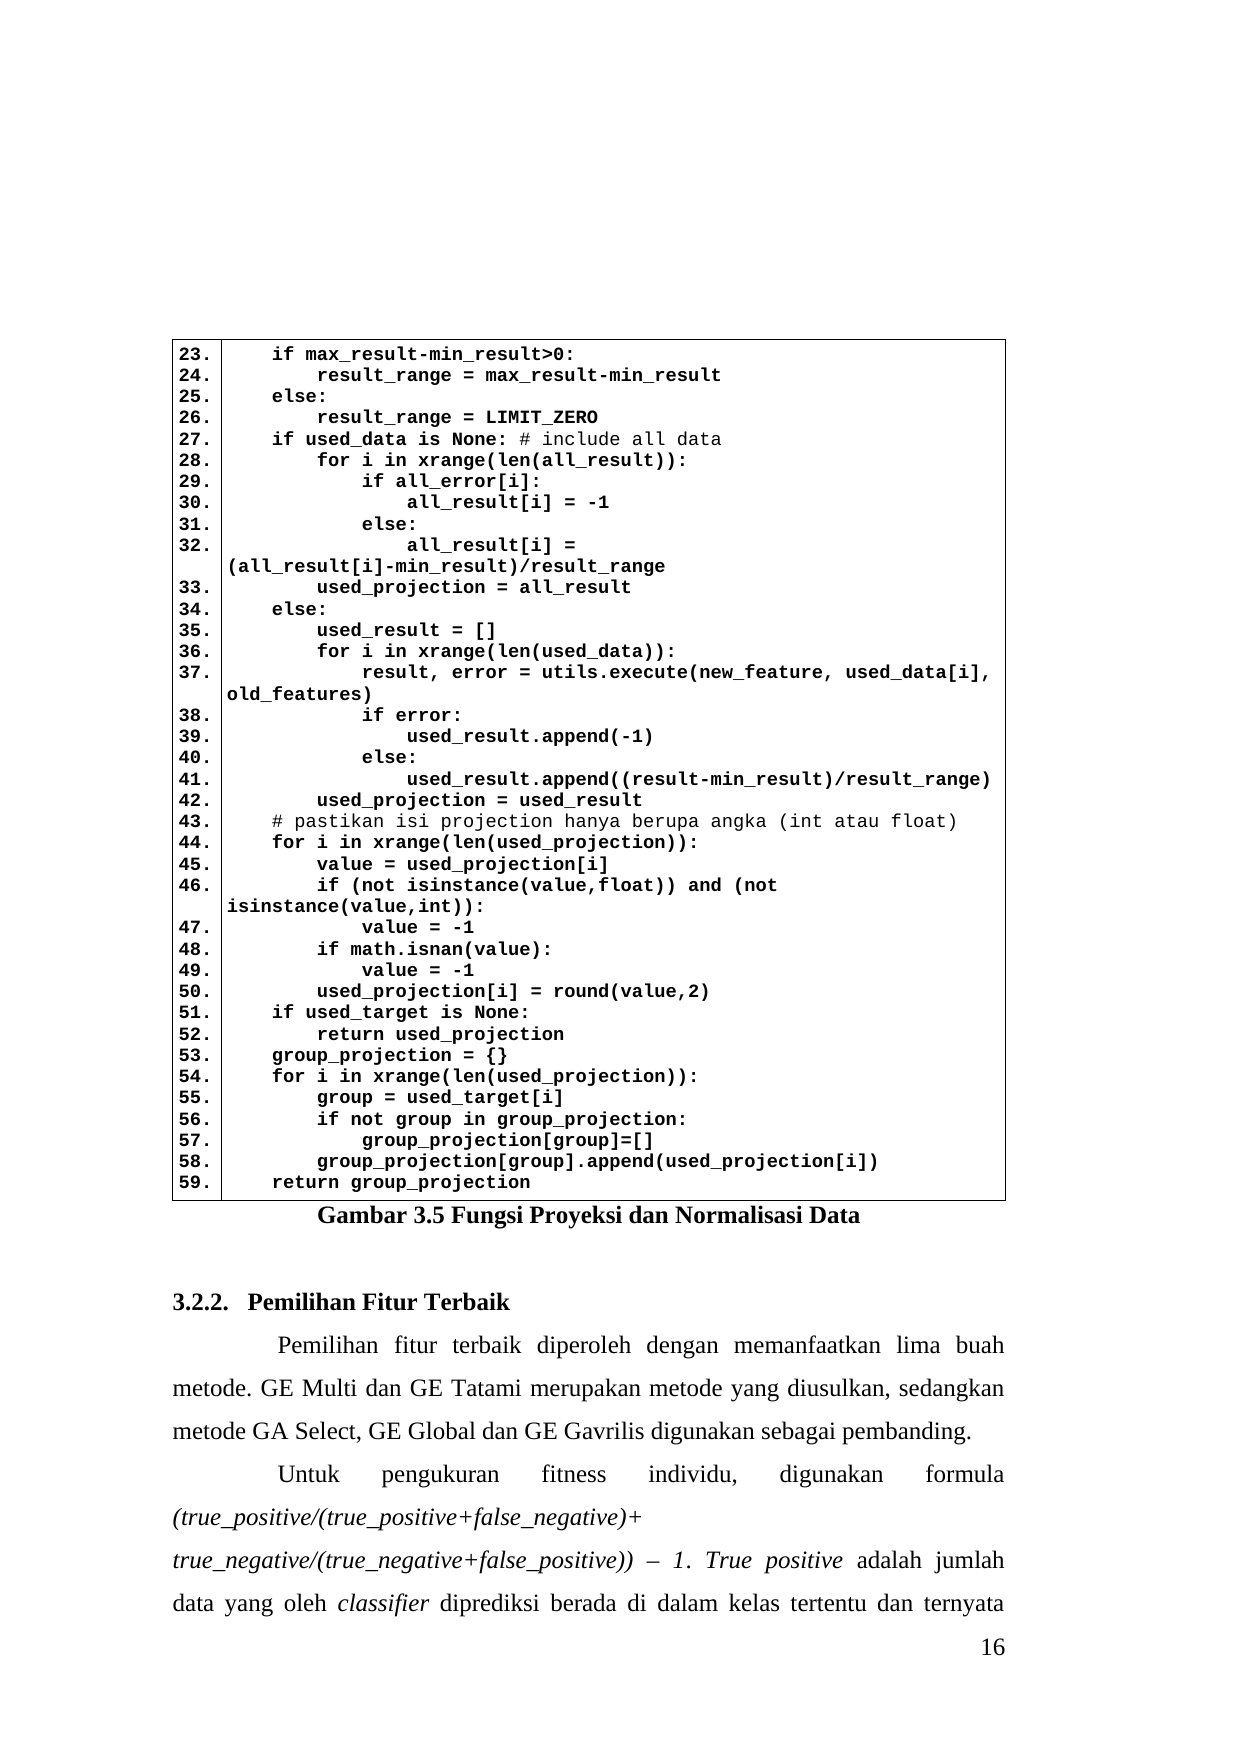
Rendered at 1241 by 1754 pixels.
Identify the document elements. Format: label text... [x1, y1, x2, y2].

text Untuk pengukuran fitness individu, digunakan formula (true_positive/(true_positive+false_negative)+ true_negative/(true_negative+false_positive)) – 1. True positive adalah jumlah data yang oleh classifier diprediksi berada di dalam kelas tertentu dan ternyata [172, 1459, 1005, 1617]
text Pemilihan fitur terbaik diperoleh dengan memanfaatkan lima buah metode. GE Multi dan GE Tatami merupakan metode yang diusulkan, sedangkan metode GA Select, GE Global dan GE Gavrilis digunakan sebagai pembanding. [172, 1330, 1005, 1445]
text Gambar 3.5 Fungsi Proyeksi dan Normalisasi Data [172, 1201, 1005, 1229]
table_header 23. 24. 25. 26. 27. 28. 29. 30. 31. 32. 33. 34. 35. 36. 37. 38. 39. 40. 41. 42. 43. 44. 45. 46. 47. 48. 49. 50. 51. 52. 53. 54. 55. 56. 57. 58. 59. [173, 340, 221, 1200]
subtitle Pemilihan Fitur Terbaik [172, 1287, 1005, 1315]
table_header if max_result-min_result>0: result_range = max_result-min_result else: result_range = LIMIT_ZERO if used_data is None: # include all data for i in xrange(len(all_result)): if all_error[i]: all_result[i] = -1 else: all_result[i] = (all_result[i]-min_result)/result_range used_projection = all_result else: used_result = [] for i in xrange(len(used_data)): result, error = utils.execute(new_feature, used_data[i], old_features) if error: used_result.append(-1) else: used_result.append((result-min_result)/result_range) used_projection = used_result # pastikan isi projection hanya berupa angka (int atau float) for i in xrange(len(used_projection)): value = used_projection[i] if (not isinstance(value,float)) and (not isinstance(value,int)): value = -1 if math.isnan(value): value = -1 used_projection[i] = round(value,2) if used_target is None: return used_projection group_projection = {} for i in xrange(len(used_projection)): group = used_target[i] if not group in group_projection: group_projection[group]=[] group_projection[group].append(used_projection[i]) return group_projection [222, 340, 1005, 1200]
